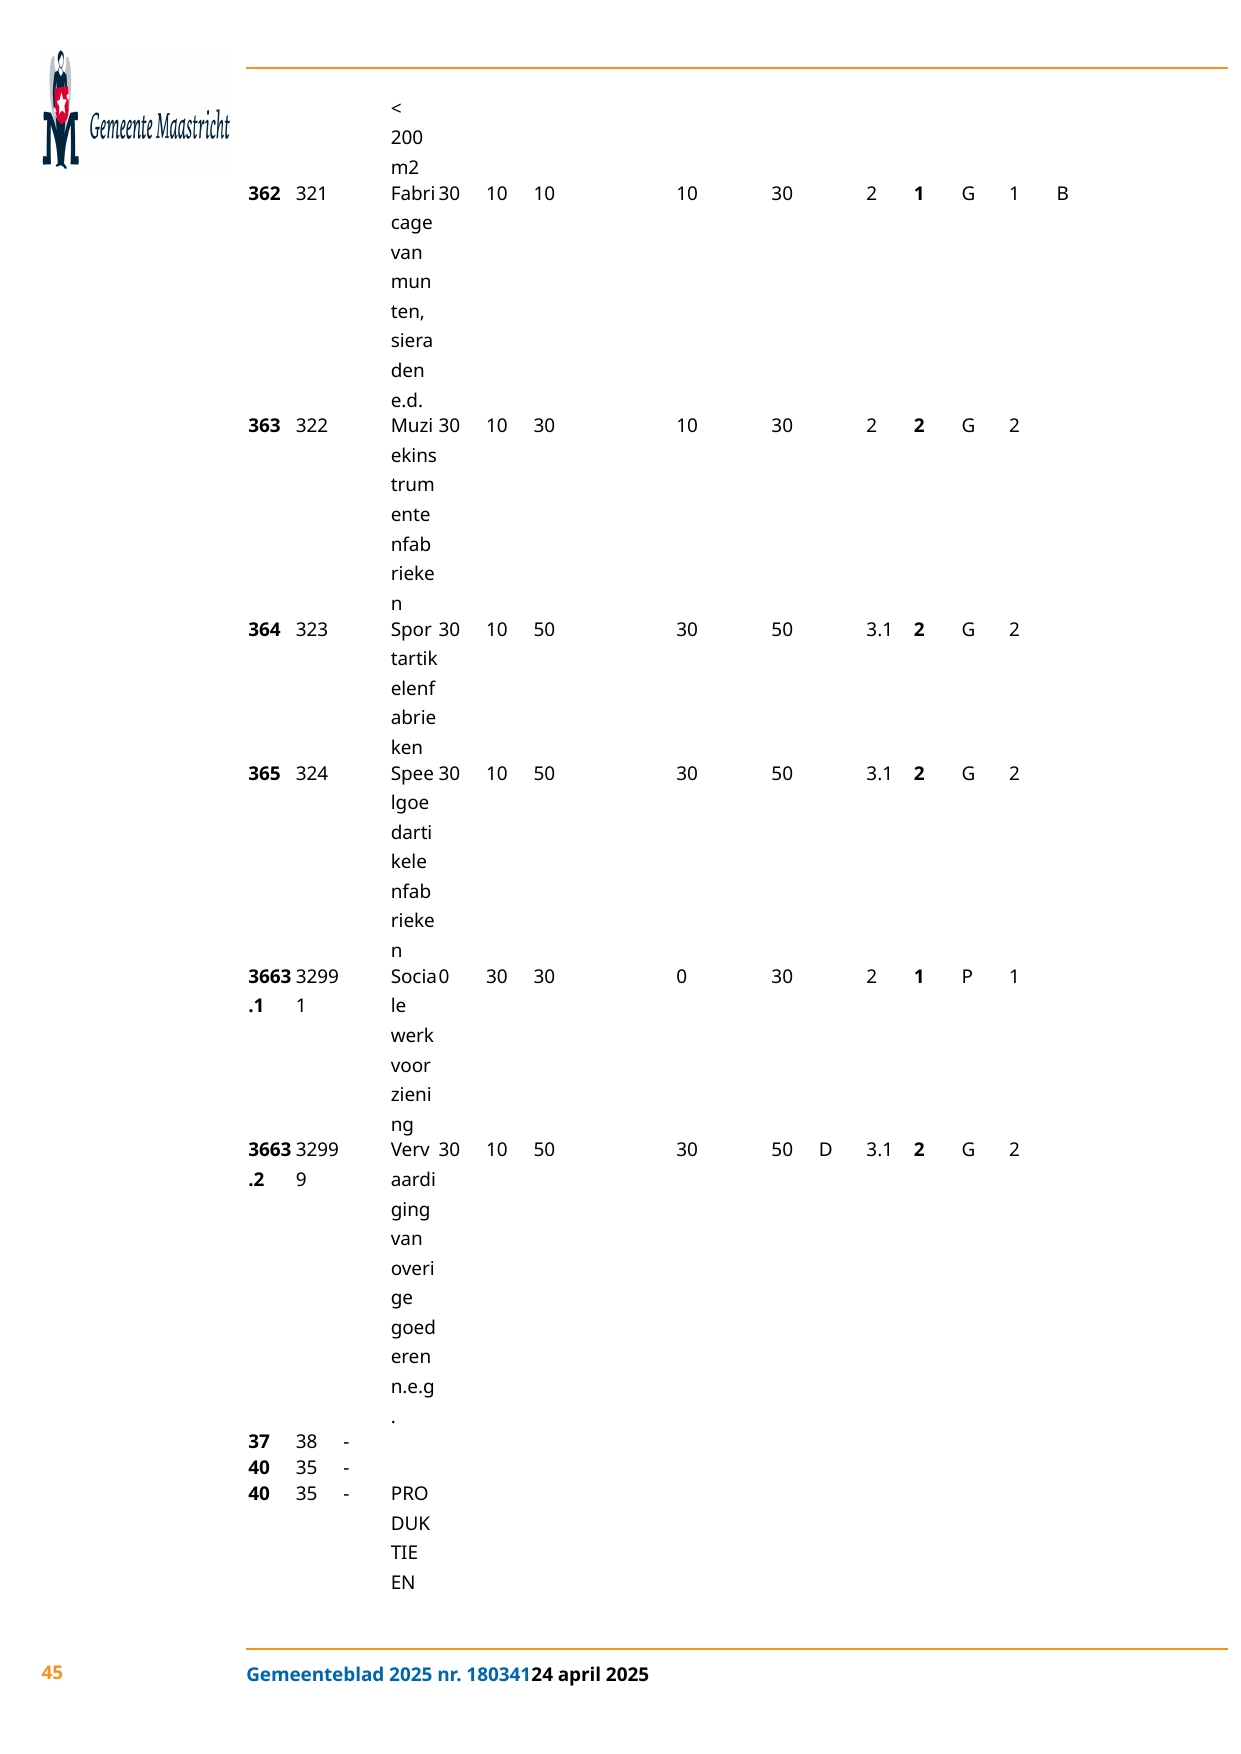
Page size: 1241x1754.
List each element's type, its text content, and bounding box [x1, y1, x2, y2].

table_cell [486, 95, 533, 180]
table_cell [629, 963, 676, 1137]
table_cell 30 [771, 180, 819, 412]
table_cell 2 [866, 180, 914, 412]
table_cell 30 [676, 760, 723, 963]
table_cell [1104, 616, 1152, 760]
table_cell G [961, 180, 1009, 412]
table_cell 1 [1009, 180, 1056, 412]
table_cell 37 [248, 1429, 296, 1454]
table_cell [676, 1429, 723, 1454]
table_cell 50 [771, 760, 819, 963]
table_cell D [819, 1137, 866, 1429]
table_cell [391, 1429, 438, 1454]
table_cell 10 [676, 180, 723, 412]
table_cell 3.1 [866, 760, 914, 963]
table_cell 0 [438, 963, 486, 1137]
table_cell [914, 1454, 961, 1480]
table_cell 3663.1 [248, 963, 296, 1137]
table_cell G [961, 616, 1009, 760]
table_cell 10 [486, 413, 533, 616]
table_cell [581, 963, 628, 1137]
table_cell [1056, 1429, 1104, 1454]
table_cell P [961, 963, 1009, 1137]
table_cell [1104, 1429, 1152, 1454]
table_cell [629, 413, 676, 616]
table_cell [533, 95, 581, 180]
table_cell [771, 95, 819, 180]
table_cell [914, 1429, 961, 1454]
table_cell 32991 [296, 963, 343, 1137]
table_cell 10 [486, 616, 533, 760]
table_cell [581, 180, 628, 412]
table_cell 321 [296, 180, 343, 412]
table_cell 32999 [296, 1137, 343, 1429]
table_cell [1104, 1454, 1152, 1480]
table_cell [1104, 413, 1152, 616]
table_cell [343, 413, 391, 616]
table_cell 2 [914, 760, 961, 963]
table_cell 1 [914, 963, 961, 1137]
table_cell 2 [866, 963, 914, 1137]
table_cell 10 [676, 413, 723, 616]
table_cell [629, 180, 676, 412]
table_cell 50 [533, 1137, 581, 1429]
table_cell [438, 1429, 486, 1454]
table_cell [343, 963, 391, 1137]
table_cell [724, 1454, 771, 1480]
table_cell PRODUKTIE EN [391, 1480, 438, 1594]
table_cell [581, 616, 628, 760]
table_cell 35 [296, 1480, 343, 1594]
table_cell 50 [533, 616, 581, 760]
table_cell 3.1 [866, 1137, 914, 1429]
table_cell 2 [1009, 413, 1056, 616]
table_cell [629, 760, 676, 963]
table_cell 40 [248, 1480, 296, 1594]
table_cell [724, 1429, 771, 1454]
table_cell 2 [1009, 760, 1056, 963]
table_cell Speelgoedartikelenfabrieken [391, 760, 438, 963]
table_cell [819, 963, 866, 1137]
table_cell 30 [676, 616, 723, 760]
table_cell Sportartikelenfabrieken [391, 616, 438, 760]
table_cell 10 [486, 760, 533, 963]
table_cell [248, 95, 296, 180]
table_cell 2 [1009, 616, 1056, 760]
table_cell [866, 95, 914, 180]
table_cell Fabricage van munten, sieraden e.d. [391, 180, 438, 412]
table_cell [1104, 760, 1152, 963]
table_cell [819, 180, 866, 412]
table_cell 2 [914, 1137, 961, 1429]
table_cell [629, 1137, 676, 1429]
table_cell [1056, 1454, 1104, 1480]
table_cell [581, 1137, 628, 1429]
table_cell [343, 616, 391, 760]
table_cell [581, 413, 628, 616]
table_cell 363 [248, 413, 296, 616]
table_cell [581, 1429, 628, 1454]
table_cell [296, 95, 343, 180]
table_cell [1009, 1454, 1056, 1480]
table_cell [724, 760, 771, 963]
table_cell [819, 760, 866, 963]
table_cell 2 [1009, 1137, 1056, 1429]
table_cell 1 [914, 180, 961, 412]
table_cell [724, 180, 771, 412]
table_cell - [343, 1454, 391, 1480]
table_cell [866, 1480, 914, 1594]
table_cell [629, 616, 676, 760]
table_cell [343, 95, 391, 180]
table_cell [581, 1454, 628, 1480]
table_cell [914, 1480, 961, 1594]
table_cell [1104, 1480, 1152, 1594]
table_cell 3.1 [866, 616, 914, 760]
table_cell [819, 1454, 866, 1480]
table_cell [724, 95, 771, 180]
table_cell 364 [248, 616, 296, 760]
table_cell 30 [438, 760, 486, 963]
table_cell Vervaardiging van overige goederen n.e.g. [391, 1137, 438, 1429]
table_cell [866, 1454, 914, 1480]
table_cell [676, 1454, 723, 1480]
table_cell 323 [296, 616, 343, 760]
table_cell 362 [248, 180, 296, 412]
table_cell 30 [771, 413, 819, 616]
table_cell [914, 95, 961, 180]
table_cell [629, 1480, 676, 1594]
table_cell [343, 760, 391, 963]
table_cell [724, 616, 771, 760]
table_cell [1056, 413, 1104, 616]
table_cell 0 [676, 963, 723, 1137]
table_cell [961, 1480, 1009, 1594]
table_cell [581, 1480, 628, 1594]
table_cell [1056, 963, 1104, 1137]
table_cell [1056, 616, 1104, 760]
table_cell [771, 1429, 819, 1454]
table_cell [1009, 95, 1056, 180]
table_cell [486, 1429, 533, 1454]
table_cell [438, 95, 486, 180]
table_cell 10 [533, 180, 581, 412]
table_cell [724, 1480, 771, 1594]
table_cell [533, 1480, 581, 1594]
table_cell Muziekinstrumentenfabrieken [391, 413, 438, 616]
table_cell [581, 95, 628, 180]
table_cell 30 [533, 963, 581, 1137]
table_cell [629, 1429, 676, 1454]
table_cell [724, 1137, 771, 1429]
table_cell [533, 1429, 581, 1454]
table_cell [819, 1480, 866, 1594]
table_cell [771, 1454, 819, 1480]
table_cell 365 [248, 760, 296, 963]
picture [41, 47, 231, 172]
table_cell 1 [1009, 963, 1056, 1137]
table_cell [819, 95, 866, 180]
table_cell [1104, 1137, 1152, 1429]
table_cell 50 [771, 616, 819, 760]
table_cell Sociale werkvoorziening [391, 963, 438, 1137]
table_cell [724, 963, 771, 1137]
table_cell 2 [914, 616, 961, 760]
table_cell [343, 180, 391, 412]
table_cell [1056, 1480, 1104, 1594]
table_cell 30 [438, 616, 486, 760]
table_cell [629, 1454, 676, 1480]
table_cell 2 [914, 413, 961, 616]
table_cell 38 [296, 1429, 343, 1454]
table_cell B [1056, 180, 1104, 412]
table_cell 324 [296, 760, 343, 963]
table_cell 30 [438, 180, 486, 412]
table_cell [676, 95, 723, 180]
table_cell < 200 m2 [391, 95, 438, 180]
table_cell - [343, 1429, 391, 1454]
table_cell [866, 1429, 914, 1454]
table_cell G [961, 1137, 1009, 1429]
table_cell [1104, 963, 1152, 1137]
table_cell 30 [533, 413, 581, 616]
table_cell [819, 413, 866, 616]
table_cell 30 [438, 1137, 486, 1429]
table_cell [1009, 1480, 1056, 1594]
table_cell [438, 1454, 486, 1480]
table_cell 30 [486, 963, 533, 1137]
table_cell [486, 1454, 533, 1480]
table_cell 50 [533, 760, 581, 963]
table_cell [1056, 1137, 1104, 1429]
table_cell [961, 1454, 1009, 1480]
table_cell 30 [771, 963, 819, 1137]
table_cell [438, 1480, 486, 1594]
table_cell - [343, 1480, 391, 1594]
table_cell 40 [248, 1454, 296, 1480]
table_cell [343, 1137, 391, 1429]
table_cell [1009, 1429, 1056, 1454]
table_cell 50 [771, 1137, 819, 1429]
table_cell 10 [486, 1137, 533, 1429]
table_cell 322 [296, 413, 343, 616]
table_cell [1104, 180, 1152, 412]
table_cell [533, 1454, 581, 1480]
table_cell [724, 413, 771, 616]
table_cell 10 [486, 180, 533, 412]
table_cell G [961, 760, 1009, 963]
table_cell [629, 95, 676, 180]
table_cell [819, 1429, 866, 1454]
table_cell 2 [866, 413, 914, 616]
table_cell [1056, 760, 1104, 963]
table_cell [1056, 95, 1104, 180]
table_cell [961, 95, 1009, 180]
table_cell 3663.2 [248, 1137, 296, 1429]
table_cell [819, 616, 866, 760]
table_cell [1104, 95, 1152, 180]
table_cell [676, 1480, 723, 1594]
table_cell [771, 1480, 819, 1594]
table_cell [391, 1454, 438, 1480]
table_cell G [961, 413, 1009, 616]
table_cell [486, 1480, 533, 1594]
table_cell [961, 1429, 1009, 1454]
table_cell 30 [438, 413, 486, 616]
table_cell 35 [296, 1454, 343, 1480]
table_cell 30 [676, 1137, 723, 1429]
table_cell [581, 760, 628, 963]
